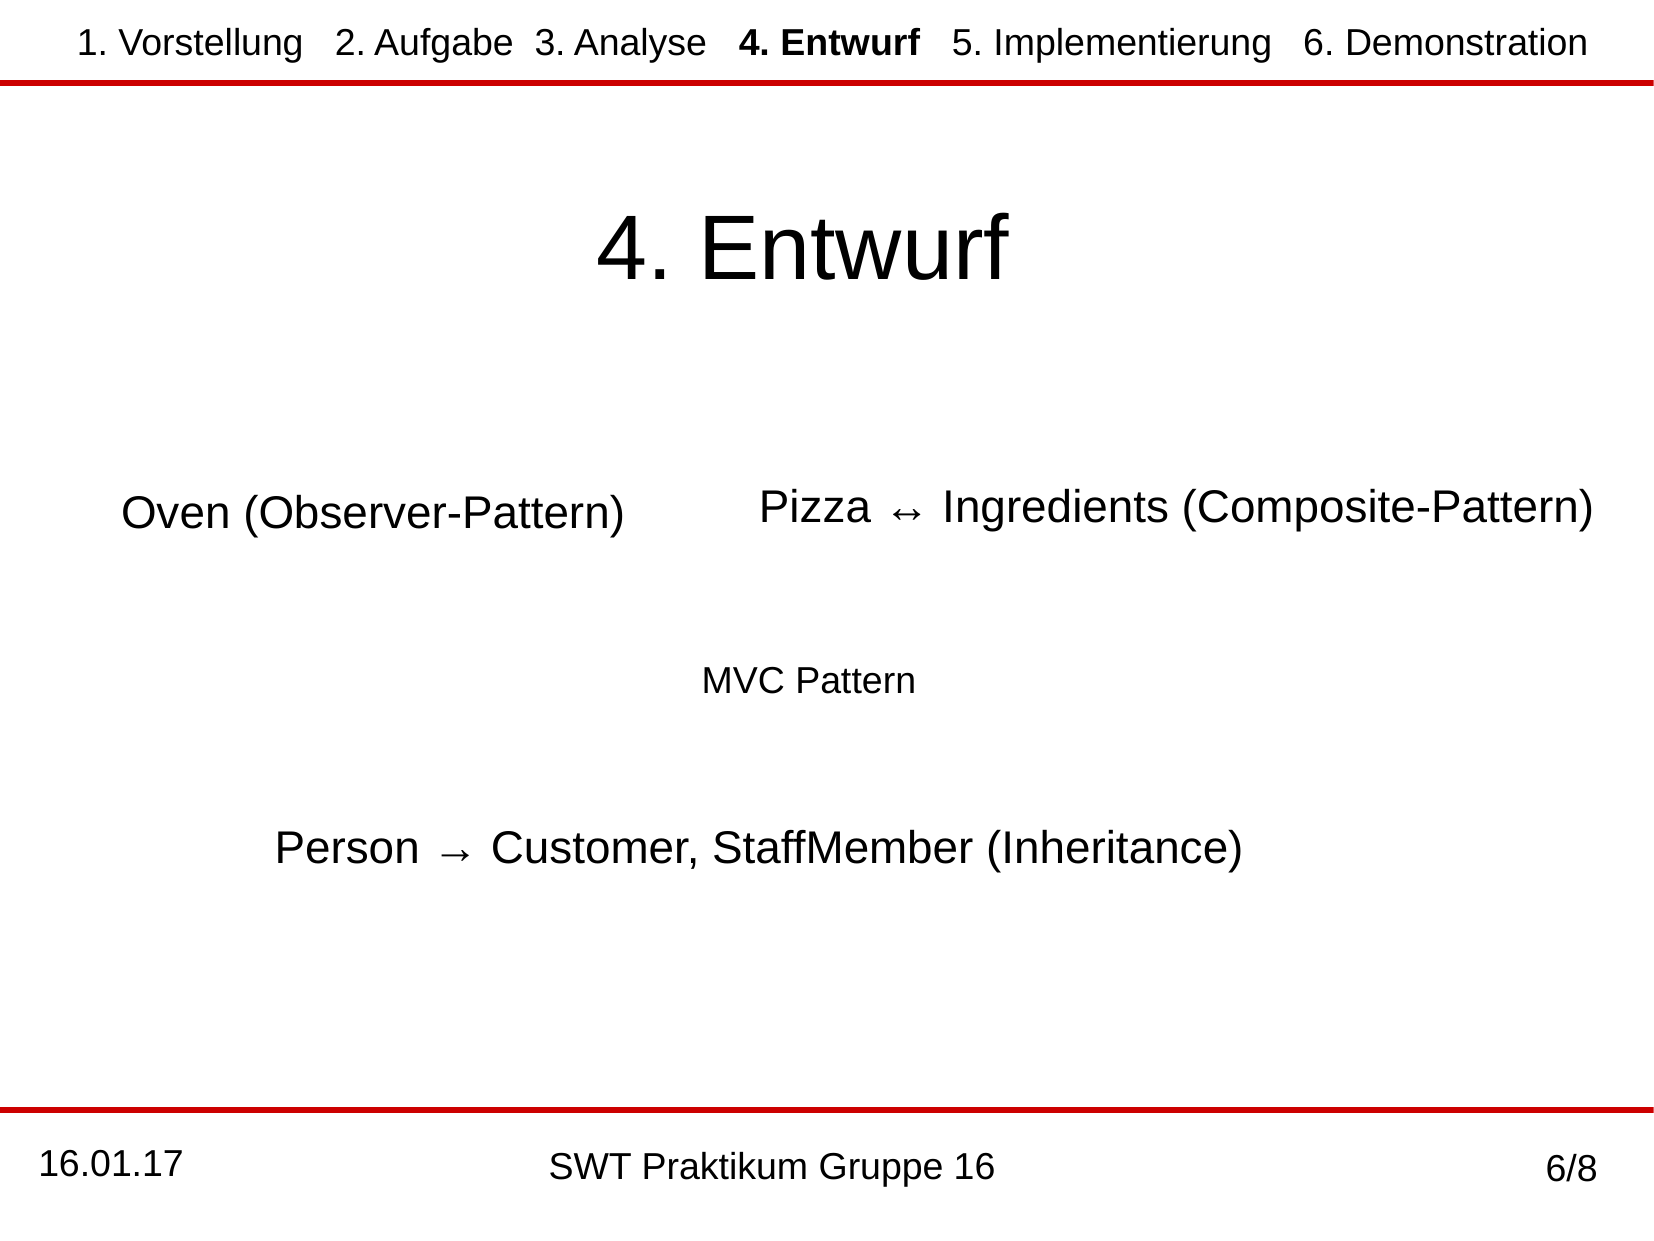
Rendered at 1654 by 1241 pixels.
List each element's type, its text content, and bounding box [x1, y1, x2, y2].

text_box MVC Pattern [686, 651, 1075, 721]
text_box 1. Vorstellung 2. Aufgabe 3. Analyse 4. Entwurf 5. Implementierung 6. Demonstration [35, 14, 1630, 71]
text_box Oven (Observer-Pattern) [106, 479, 733, 621]
text_box Pizza ↔ Ingredients (Composite-Pattern) [744, 473, 1654, 693]
text_box Person → Customer, StaffMember (Inheritance) [259, 814, 1323, 983]
title 4. Entwurf [59, 143, 1548, 351]
